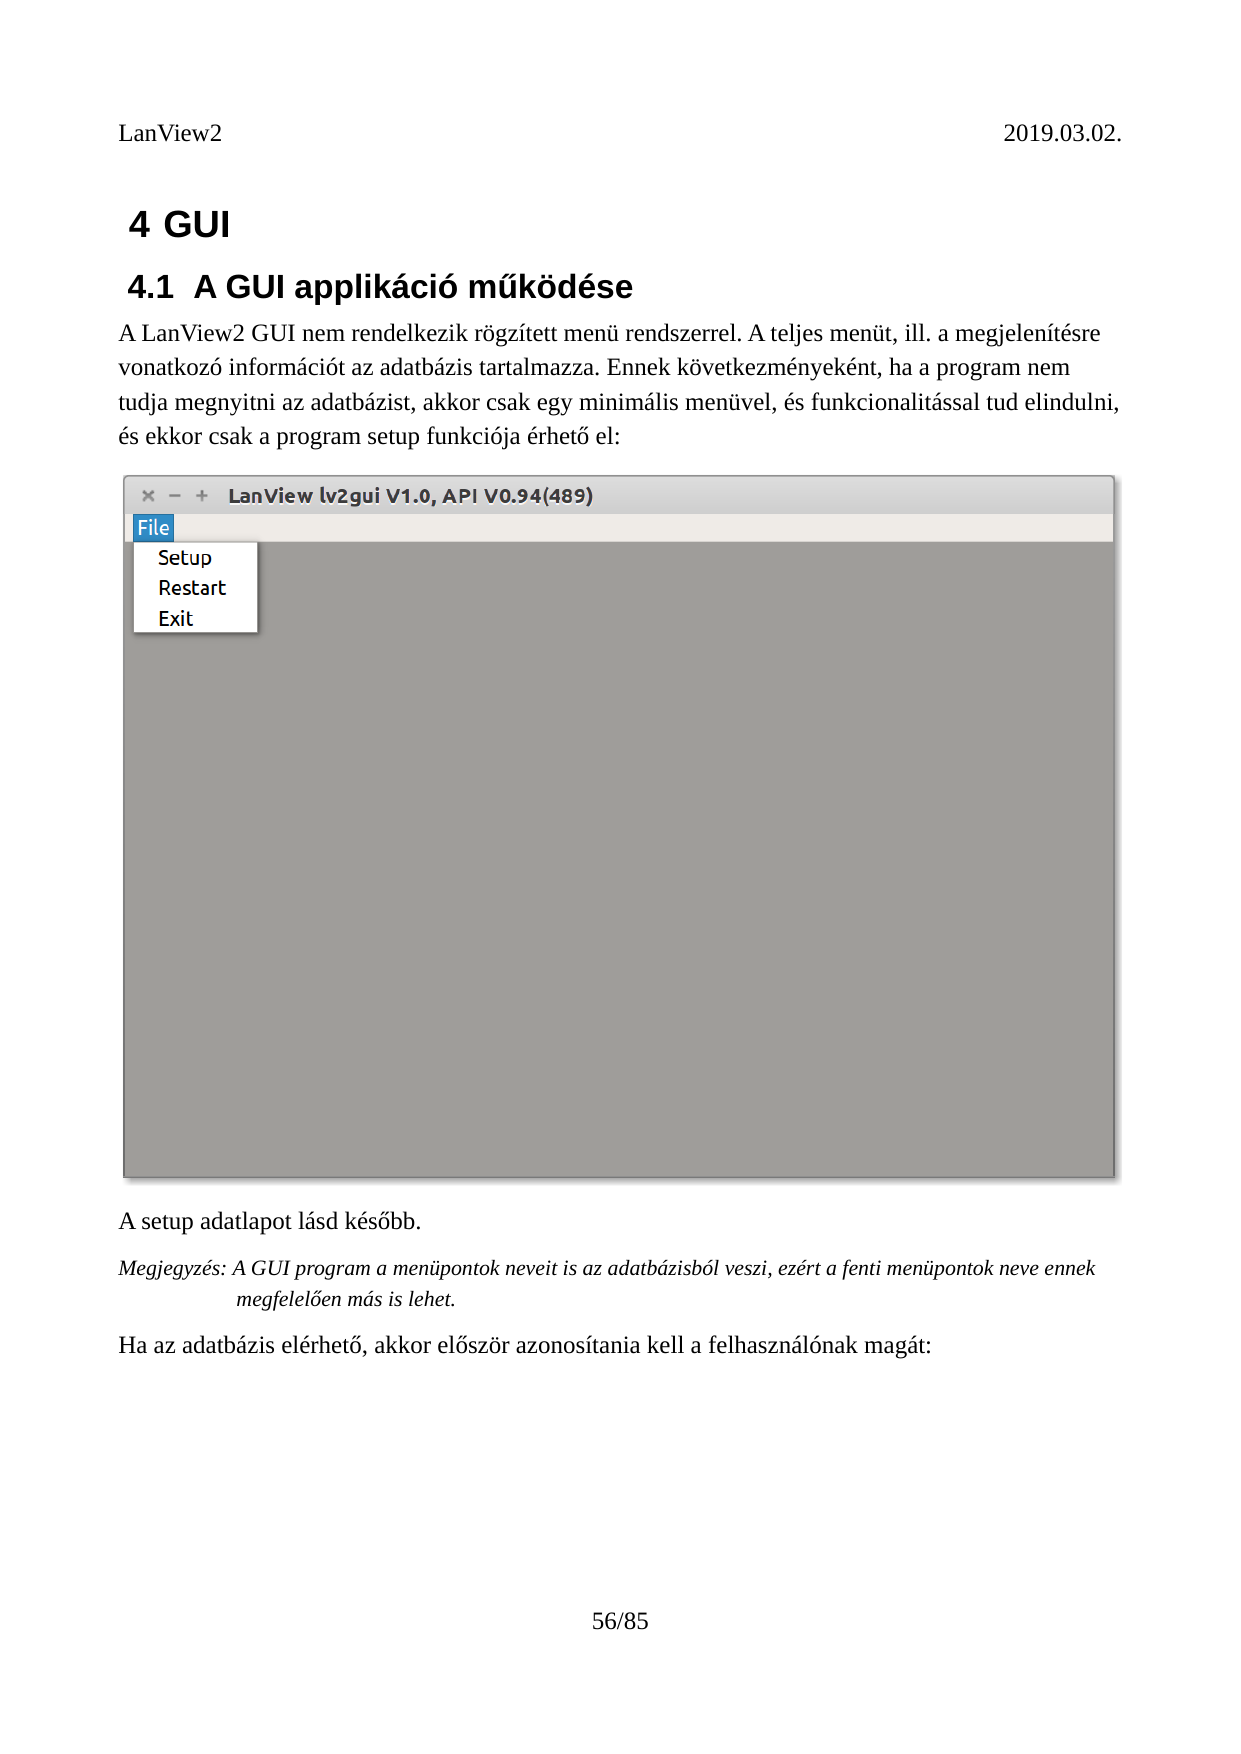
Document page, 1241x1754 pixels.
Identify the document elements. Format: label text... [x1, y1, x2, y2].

text Megjegyzés: A GUI program a menüpontok neveit is az adatbázisból veszi, ezért a fenti menüpontok neve ennek megfelelően más is lehet. [118, 1255, 1122, 1311]
text A LanView2 GUI nem rendelkezik rögzített menü rendszerrel. A teljes menüt, ill. a megjelenítésre vonatkozó információt az adatbázis tartalmazza. Ennek következményeként, ha a program nem tudja megnyitni az adatbázist, akkor csak egy minimális menüvel, és funkcionalitással tud elindulni, és ekkor csak a program setup funkciója érhető el: [118, 318, 1122, 450]
subtitle GUI [118, 202, 1122, 246]
picture [118, 470, 1123, 1186]
text A setup adatlapot lásd később. [118, 1206, 1122, 1235]
subtitle A GUI applikáció működése [118, 267, 1122, 305]
text Ha az adatbázis elérhető, akkor először azonosítania kell a felhasználónak magát: [118, 1330, 1122, 1359]
